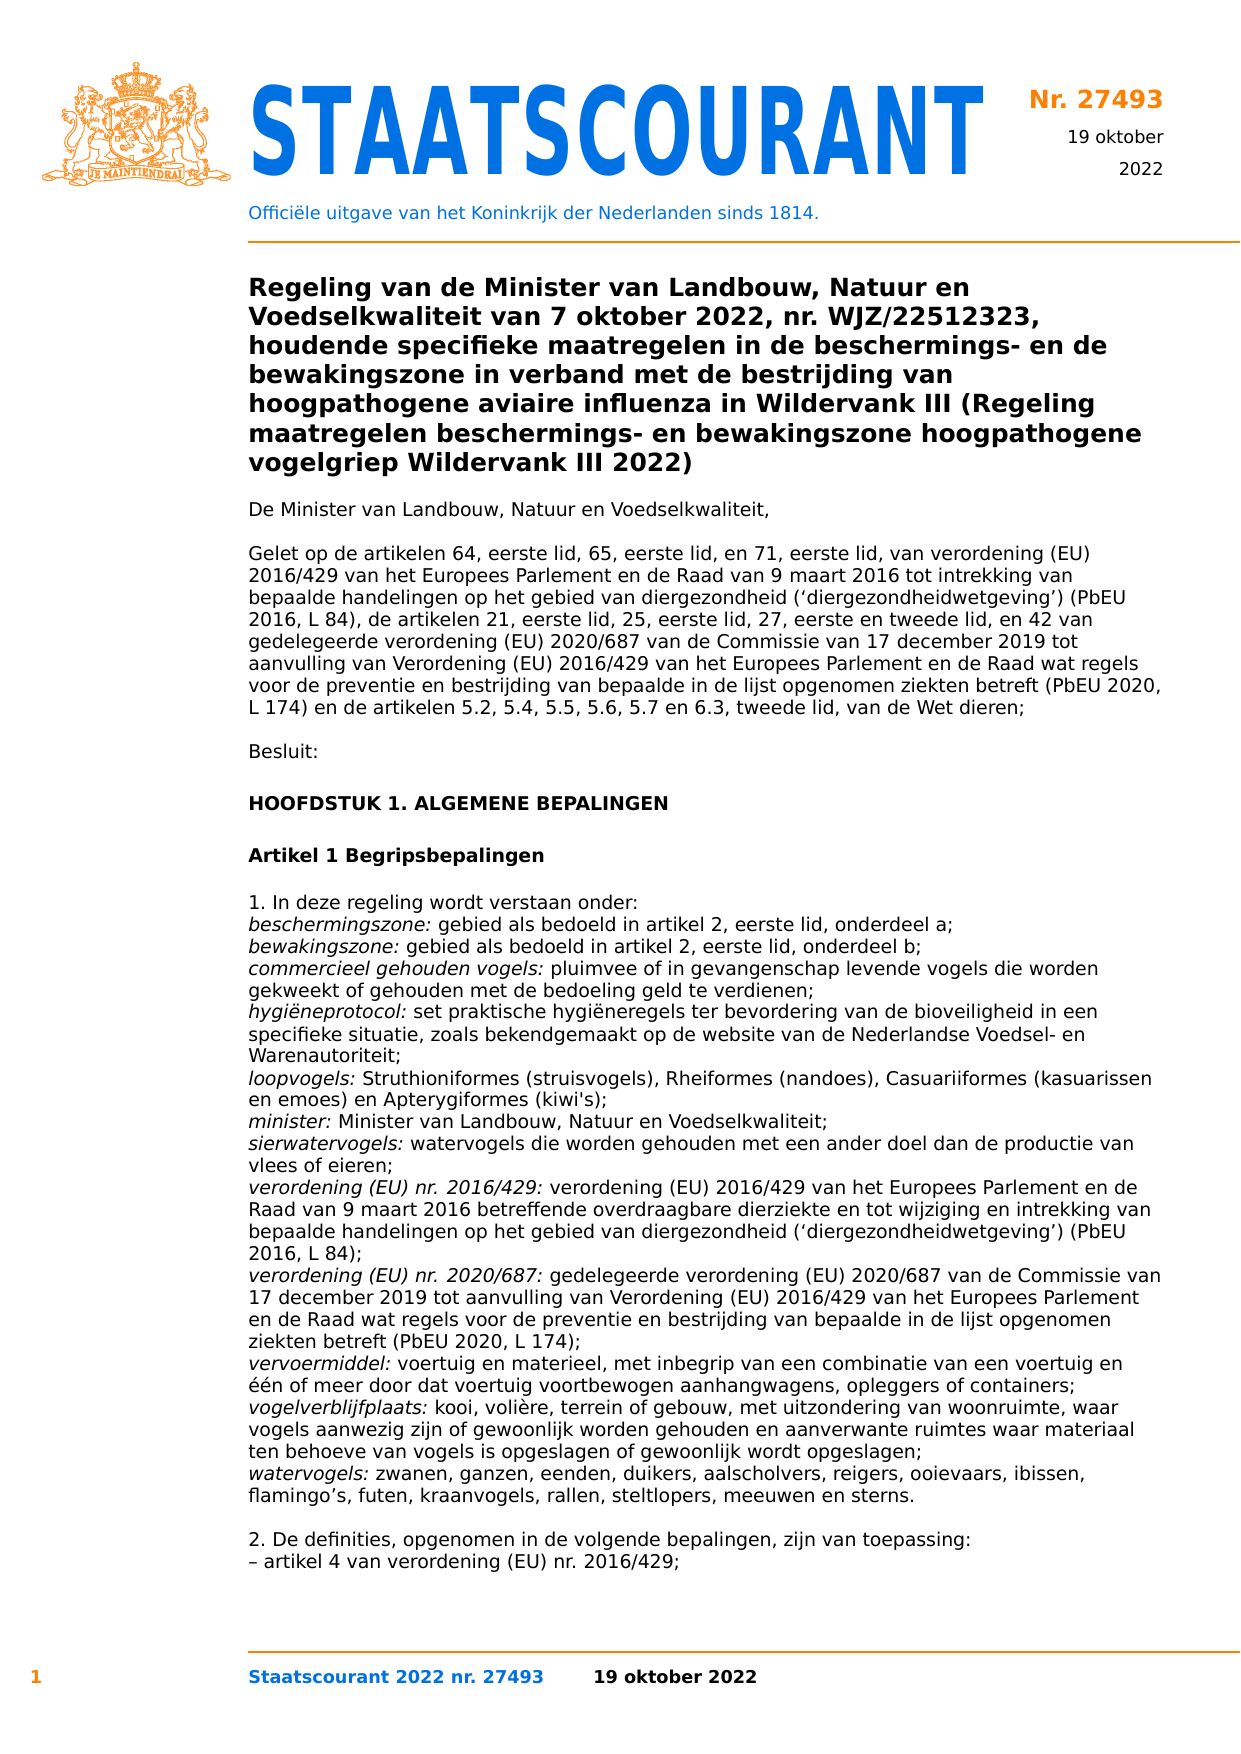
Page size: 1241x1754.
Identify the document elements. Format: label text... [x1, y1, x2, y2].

text hygiëneprotocol: set praktische hygiëneregels ter bevordering van de bioveiligheid in een specifieke situatie, zoals bekendgemaakt op de website van de Nederlandse Voedsel- en Warenautoriteit; [248, 1001, 1163, 1067]
subtitle HOOFDSTUK 1. ALGEMENE BEPALINGEN [248, 793, 1163, 814]
text 2. De definities, opgenomen in de volgende bepalingen, zijn van toepassing: [248, 1529, 1163, 1551]
text verordening (EU) nr. 2020/687: gedelegeerde verordening (EU) 2020/687 van de Commissie van 17 december 2019 tot aanvulling van Verordening (EU) 2016/429 van het Europees Parlement en de Raad wat regels voor de preventie en bestrijding van bepaalde in de lijst opgenomen ziekten betreft (PbEU 2020, L 174); [248, 1265, 1163, 1353]
table_header [25, 62, 248, 241]
table_cell 2022 [998, 153, 1240, 203]
subtitle Artikel 1 Begripsbepalingen [248, 844, 1163, 867]
text – artikel 4 van verordening (EU) nr. 2016/429; [248, 1551, 1163, 1573]
text 1. In deze regeling wordt verstaan onder: [248, 892, 1163, 913]
text beschermingszone: gebied als bedoeld in artikel 2, eerste lid, onderdeel a; [248, 913, 1163, 936]
table_cell Officiële uitgave van het Koninkrijk der Nederlanden sinds 1814. [248, 203, 1240, 241]
text Gelet op de artikelen 64, eerste lid, 65, eerste lid, en 71, eerste lid, van verordening (EU) 2016/429 van het Europees Parlement en de Raad van 9 maart 2016 tot intrekking van bepaalde handelingen op het gebied van diergezondheid (‘diergezondheidwetgeving’) (PbEU 2016, L 84), de artikelen 21, eerste lid, 25, eerste lid, 27, eerste en tweede lid, en 42 van gedelegeerde verordening (EU) 2020/687 van de Commissie van 17 december 2019 tot aanvulling van Verordening (EU) 2016/429 van het Europees Parlement en de Raad wat regels voor de preventie en bestrijding van bepaalde in de lijst opgenomen ziekten betreft (PbEU 2020, L 174) en de artikelen 5.2, 5.4, 5.5, 5.6, 5.7 en 6.3, tweede lid, van de Wet dieren; [248, 543, 1163, 719]
table_header Nr. 27493 [998, 62, 1240, 121]
text bewakingszone: gebied als bedoeld in artikel 2, eerste lid, onderdeel b; [248, 936, 1163, 957]
text vogelverblijfplaats: kooi, volière, terrein of gebouw, met uitzondering van woonruimte, waar vogels aanwezig zijn of gewoonlijk worden gehouden en aanverwante ruimtes waar materiaal ten behoeve van vogels is opgeslagen of gewoonlijk wordt opgeslagen; [248, 1397, 1163, 1463]
picture [41, 62, 231, 186]
text commercieel gehouden vogels: pluimvee of in gevangenschap levende vogels die worden gekweekt of gehouden met de bedoeling geld te verdienen; [248, 957, 1163, 1001]
text loopvogels: Struthioniformes (struisvogels), Rheiformes (nandoes), Casuariiformes (kasuarissen en emoes) en Apterygiformes (kiwi's); [248, 1067, 1163, 1111]
text sierwatervogels: watervogels die worden gehouden met een ander doel dan de productie van vlees of eieren; [248, 1133, 1163, 1177]
text vervoermiddel: voertuig en materieel, met inbegrip van een combinatie van een voertuig en één of meer door dat voertuig voortbewogen aanhangwagens, opleggers of containers; [248, 1353, 1163, 1397]
text watervogels: zwanen, ganzen, eenden, duikers, aalscholvers, reigers, ooievaars, ibissen, flamingo’s, futen, kraanvogels, rallen, steltlopers, meeuwen en sterns. [248, 1463, 1163, 1507]
table_cell 19 oktober [998, 121, 1240, 153]
text De Minister van Landbouw, Natuur en Voedselkwaliteit, [248, 499, 1163, 521]
text verordening (EU) nr. 2016/429: verordening (EU) 2016/429 van het Europees Parlement en de Raad van 9 maart 2016 betreffende overdraagbare dierziekte en tot wijziging en intrekking van bepaalde handelingen op het gebied van diergezondheid (‘diergezondheidwetgeving’) (PbEU 2016, L 84); [248, 1177, 1163, 1265]
table_header STAATSCOURANT [248, 62, 998, 203]
text minister: Minister van Landbouw, Natuur en Voedselkwaliteit; [248, 1111, 1163, 1133]
subtitle Regeling van de Minister van Landbouw, Natuur en Voedselkwaliteit van 7 oktober 2022, nr. WJZ/22512323, houdende specifieke maatregelen in de beschermings- en de bewakingszone in verband met de bestrijding van hoogpathogene aviaire influenza in Wildervank III (Regeling maatregelen beschermings- en bewakingszone hoogpathogene vogelgriep Wildervank III 2022) [248, 273, 1163, 477]
text Besluit: [248, 741, 1163, 763]
